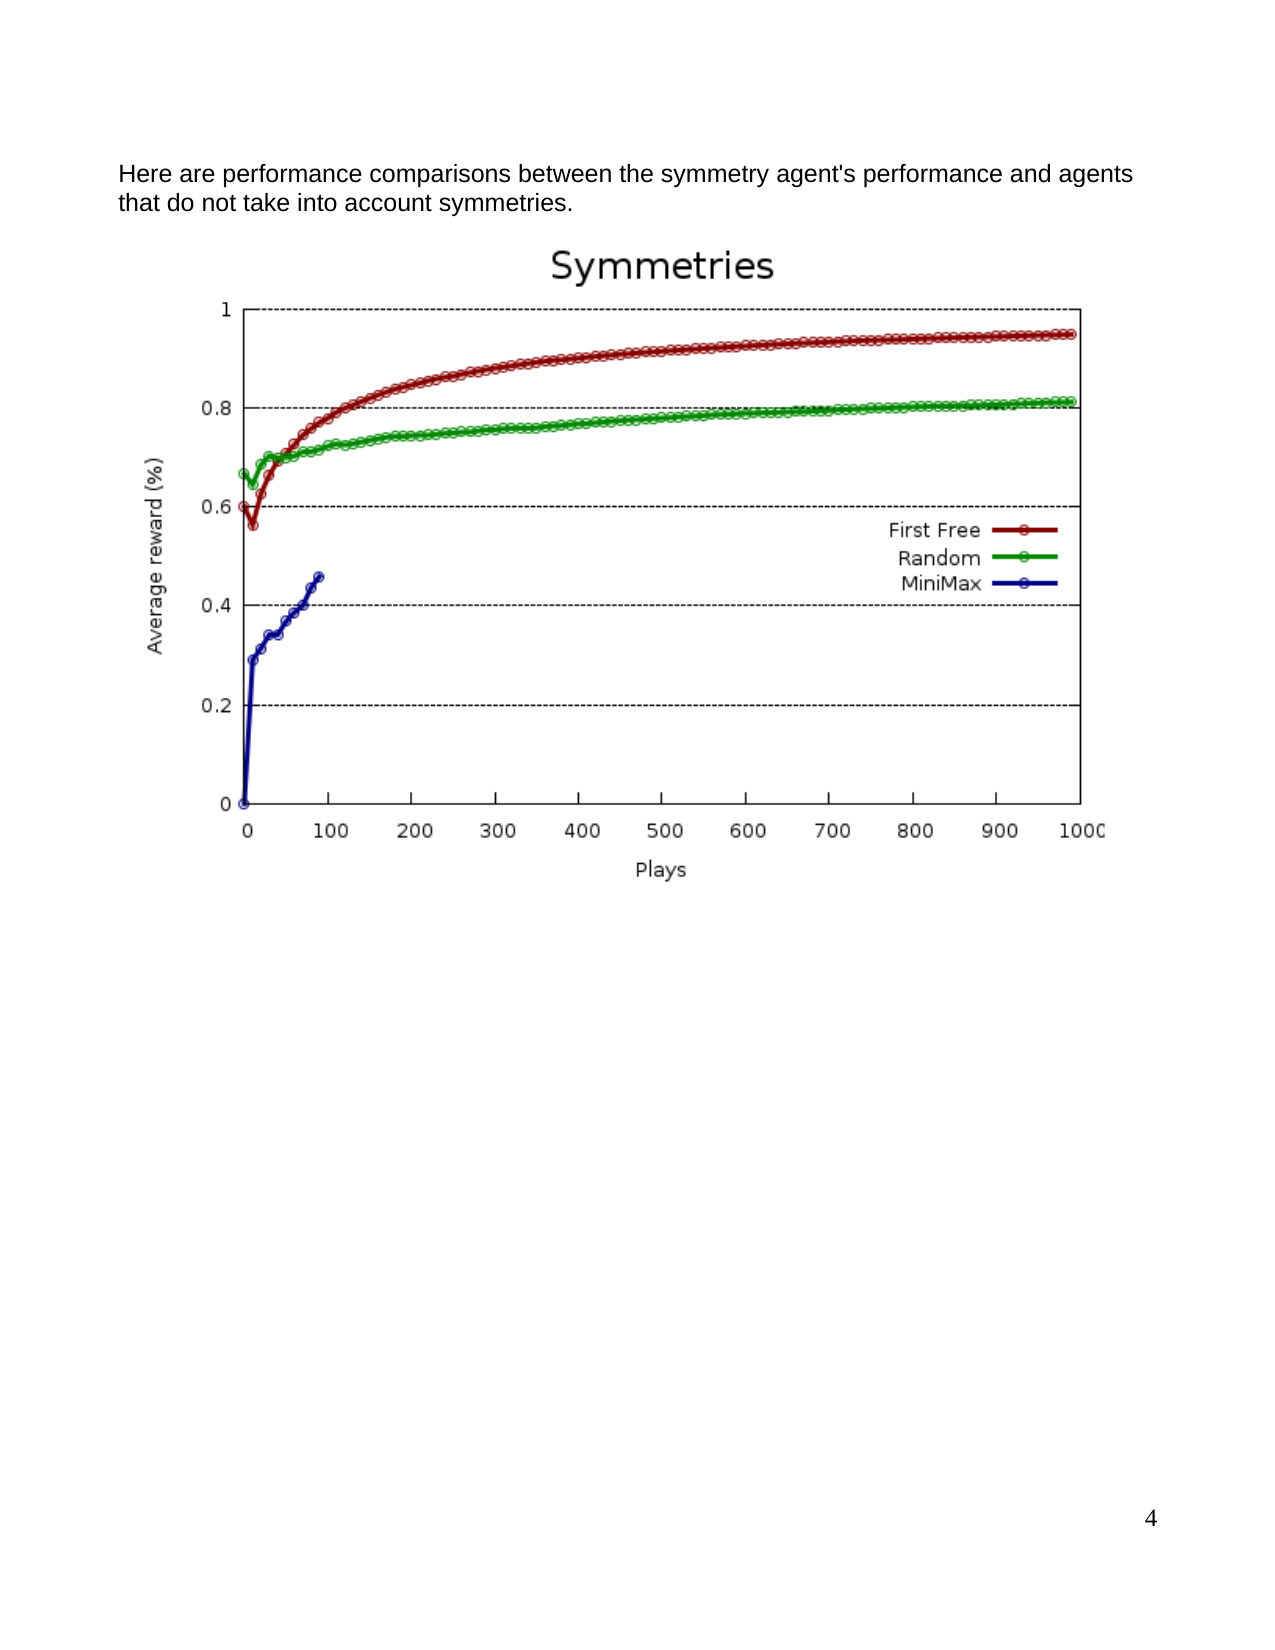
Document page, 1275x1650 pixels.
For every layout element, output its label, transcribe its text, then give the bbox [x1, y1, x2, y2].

text Here are performance comparisons between the symmetry agent's performance and agents that do not take into account symmetries. [118, 159, 1157, 217]
picture [104, 229, 1105, 888]
